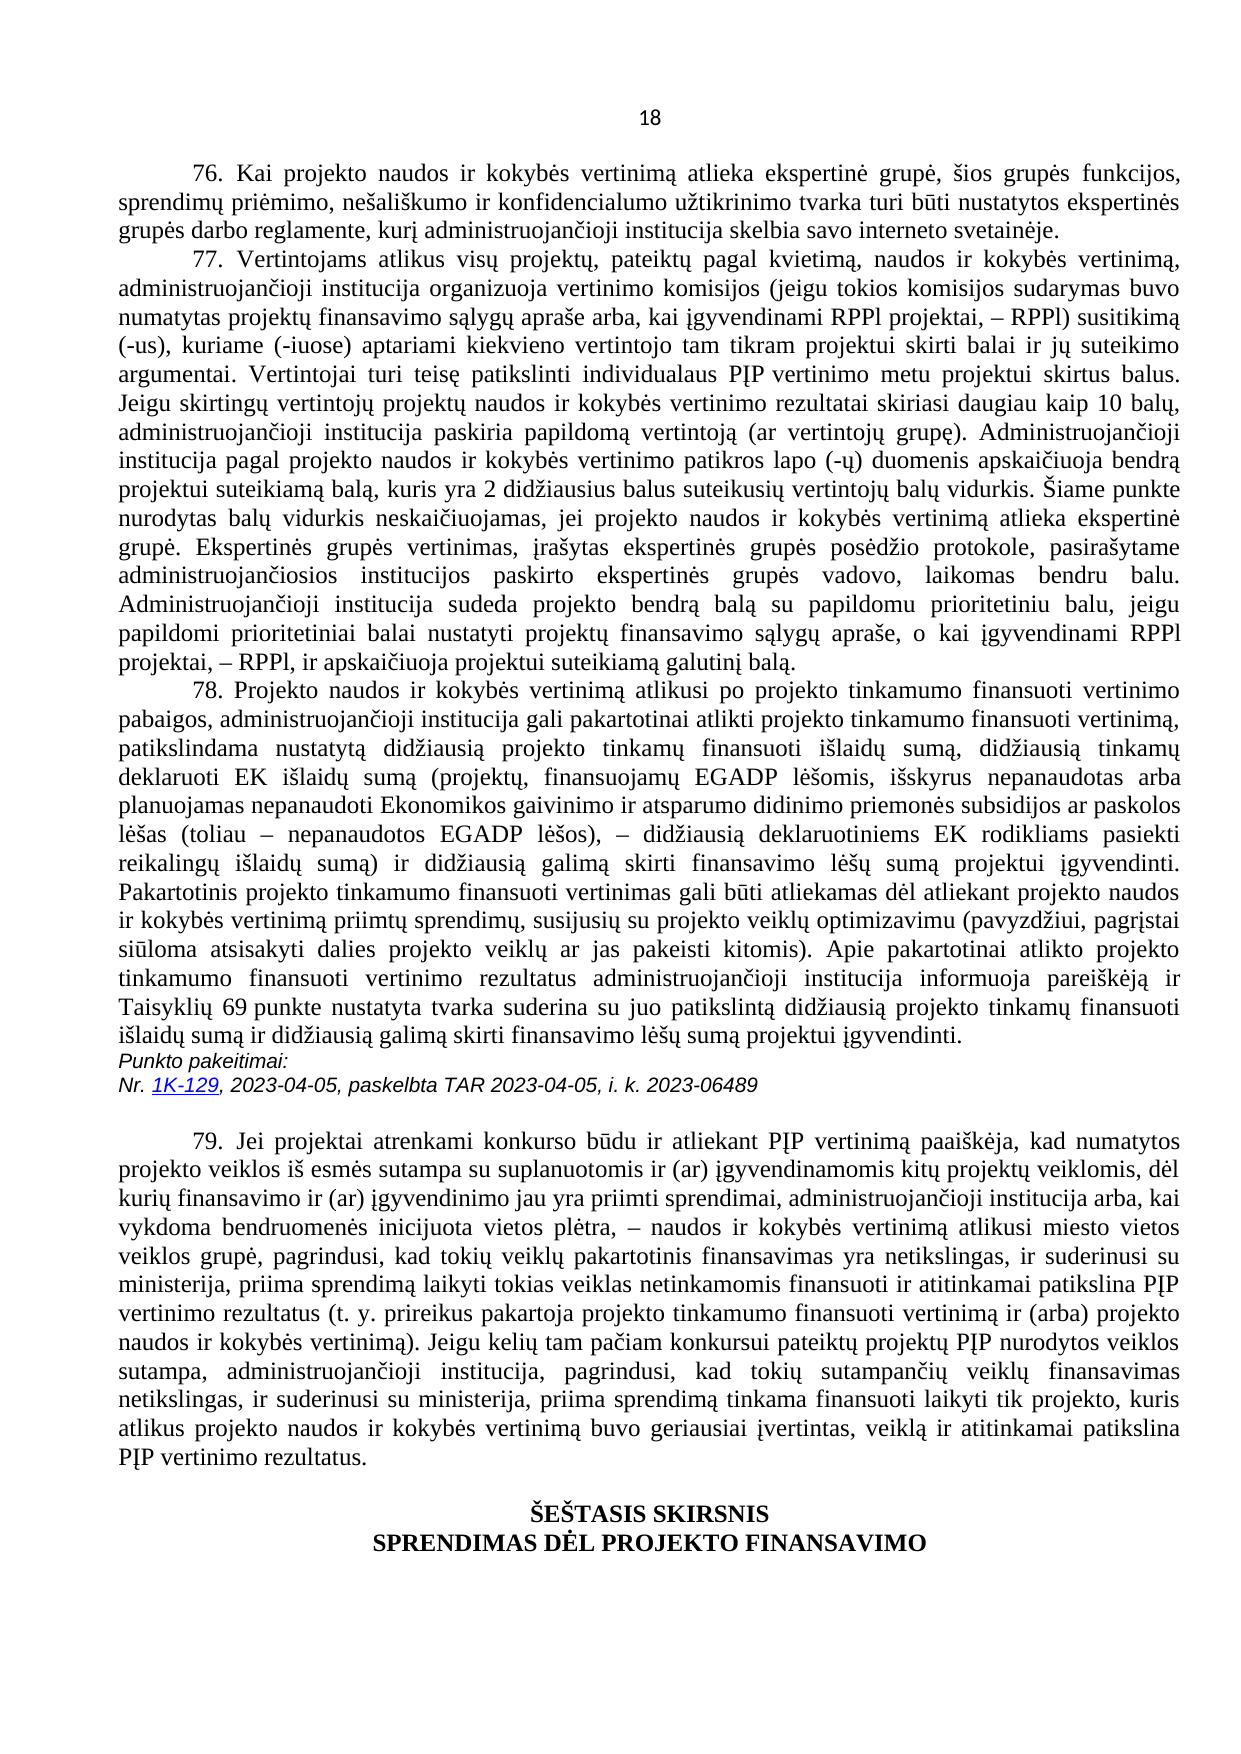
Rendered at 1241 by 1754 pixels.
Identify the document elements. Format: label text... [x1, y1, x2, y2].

subtitle SPRENDIMAS DĖL PROJEKTO FINANSAVIMO [118, 1528, 1181, 1557]
text 76. Kai projekto naudos ir kokybės vertinimą atlieka ekspertinė grupė, šios grupės funkcijos, sprendimų priėmimo, nešališkumo ir konfidencialumo užtikrinimo tvarka turi būti nustatytos ekspertinės grupės darbo reglamente, kurį administruojančioji institucija skelbia savo interneto svetainėje. [118, 158, 1181, 244]
text 77. Vertintojams atlikus visų projektų, pateiktų pagal kvietimą, naudos ir kokybės vertinimą, administruojančioji institucija organizuoja vertinimo komisijos (jeigu tokios komisijos sudarymas buvo numatytas projektų finansavimo sąlygų apraše arba, kai įgyvendinami RPPl projektai, – RPPl) susitikimą (-us), kuriame (-iuose) aptariami kiekvieno vertintojo tam tikram projektui skirti balai ir jų suteikimo argumentai. Vertintojai turi teisę patikslinti individualaus PĮP vertinimo metu projektui skirtus balus. Jeigu skirtingų vertintojų projektų naudos ir kokybės vertinimo rezultatai skiriasi daugiau kaip 10 balų, administruojančioji institucija paskiria papildomą vertintoją (ar vertintojų grupę). Administruojančioji institucija pagal projekto naudos ir kokybės vertinimo patikros lapo (-ų) duomenis apskaičiuoja bendrą projektui suteikiamą balą, kuris yra 2 didžiausius balus suteikusių vertintojų balų vidurkis. Šiame punkte nurodytas balų vidurkis neskaičiuojamas, jei projekto naudos ir kokybės vertinimą atlieka ekspertinė grupė. Ekspertinės grupės vertinimas, įrašytas ekspertinės grupės posėdžio protokole, pasirašytame administruojančiosios institucijos paskirto ekspertinės grupės vadovo, laikomas bendru balu. Administruojančioji institucija sudeda projekto bendrą balą su papildomu prioritetiniu balu, jeigu papildomi prioritetiniai balai nustatyti projektų finansavimo sąlygų apraše, o kai įgyvendinami RPPl projektai, – RPPl, ir apskaičiuoja projektui suteikiamą galutinį balą. [118, 244, 1181, 675]
text Nr. 1K-129, 2023-04-05, paskelbta TAR 2023-04-05, i. k. 2023-06489 [118, 1073, 1181, 1097]
subtitle ŠEŠTASIS SKIRSNIS [118, 1499, 1181, 1528]
text Punkto pakeitimai: [118, 1049, 1181, 1073]
text 78. Projekto naudos ir kokybės vertinimą atlikusi po projekto tinkamumo finansuoti vertinimo pabaigos, administruojančioji institucija gali pakartotinai atlikti projekto tinkamumo finansuoti vertinimą, patikslindama nustatytą didžiausią projekto tinkamų finansuoti išlaidų sumą, didžiausią tinkamų deklaruoti EK išlaidų sumą (projektų, finansuojamų EGADP lėšomis, išskyrus nepanaudotas arba planuojamas nepanaudoti Ekonomikos gaivinimo ir atsparumo didinimo priemonės subsidijos ar paskolos lėšas (toliau – nepanaudotos EGADP lėšos), – didžiausią deklaruotiniems EK rodikliams pasiekti reikalingų išlaidų sumą) ir didžiausią galimą skirti finansavimo lėšų sumą projektui įgyvendinti. Pakartotinis projekto tinkamumo finansuoti vertinimas gali būti atliekamas dėl atliekant projekto naudos ir kokybės vertinimą priimtų sprendimų, susijusių su projekto veiklų optimizavimu (pavyzdžiui, pagrįstai siūloma atsisakyti dalies projekto veiklų ar jas pakeisti kitomis). Apie pakartotinai atlikto projekto tinkamumo finansuoti vertinimo rezultatus administruojančioji institucija informuoja pareiškėją ir Taisyklių 69 punkte nustatyta tvarka suderina su juo patikslintą didžiausią projekto tinkamų finansuoti išlaidų sumą ir didžiausią galimą skirti finansavimo lėšų sumą projektui įgyvendinti. [118, 675, 1181, 1049]
text 79. Jei projektai atrenkami konkurso būdu ir atliekant PĮP vertinimą paaiškėja, kad numatytos projekto veiklos iš esmės sutampa su suplanuotomis ir (ar) įgyvendinamomis kitų projektų veiklomis, dėl kurių finansavimo ir (ar) įgyvendinimo jau yra priimti sprendimai, administruojančioji institucija arba, kai vykdoma bendruomenės inicijuota vietos plėtra, – naudos ir kokybės vertinimą atlikusi miesto vietos veiklos grupė, pagrindusi, kad tokių veiklų pakartotinis finansavimas yra netikslingas, ir suderinusi su ministerija, priima sprendimą laikyti tokias veiklas netinkamomis finansuoti ir atitinkamai patikslina PĮP vertinimo rezultatus (t. y. prireikus pakartoja projekto tinkamumo finansuoti vertinimą ir (arba) projekto naudos ir kokybės vertinimą). Jeigu kelių tam pačiam konkursui pateiktų projektų PĮP nurodytos veiklos sutampa, administruojančioji institucija, pagrindusi, kad tokių sutampančių veiklų finansavimas netikslingas, ir suderinusi su ministerija, priima sprendimą tinkama finansuoti laikyti tik projekto, kuris atlikus projekto naudos ir kokybės vertinimą buvo geriausiai įvertintas, veiklą ir atitinkamai patikslina PĮP vertinimo rezultatus. [118, 1126, 1181, 1471]
